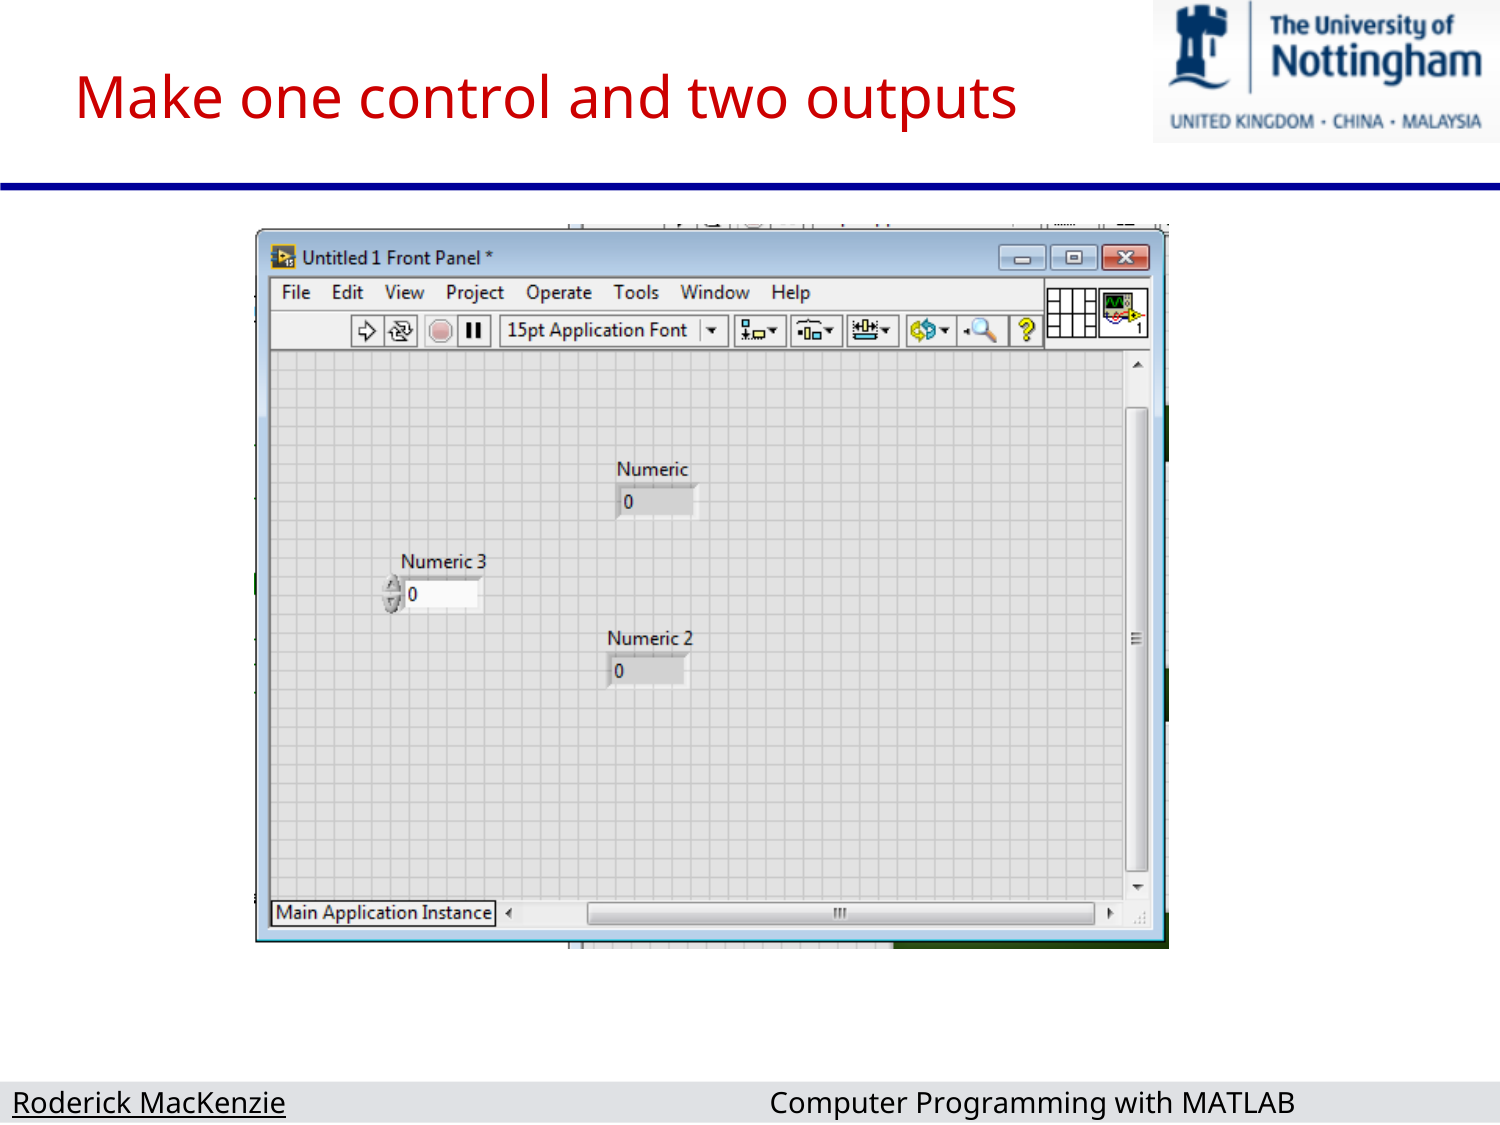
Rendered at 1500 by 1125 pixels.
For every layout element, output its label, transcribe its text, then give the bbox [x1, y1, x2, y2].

picture [254, 224, 1169, 949]
title Make one control and two outputs [59, 25, 1119, 167]
picture [1153, 0, 1500, 143]
